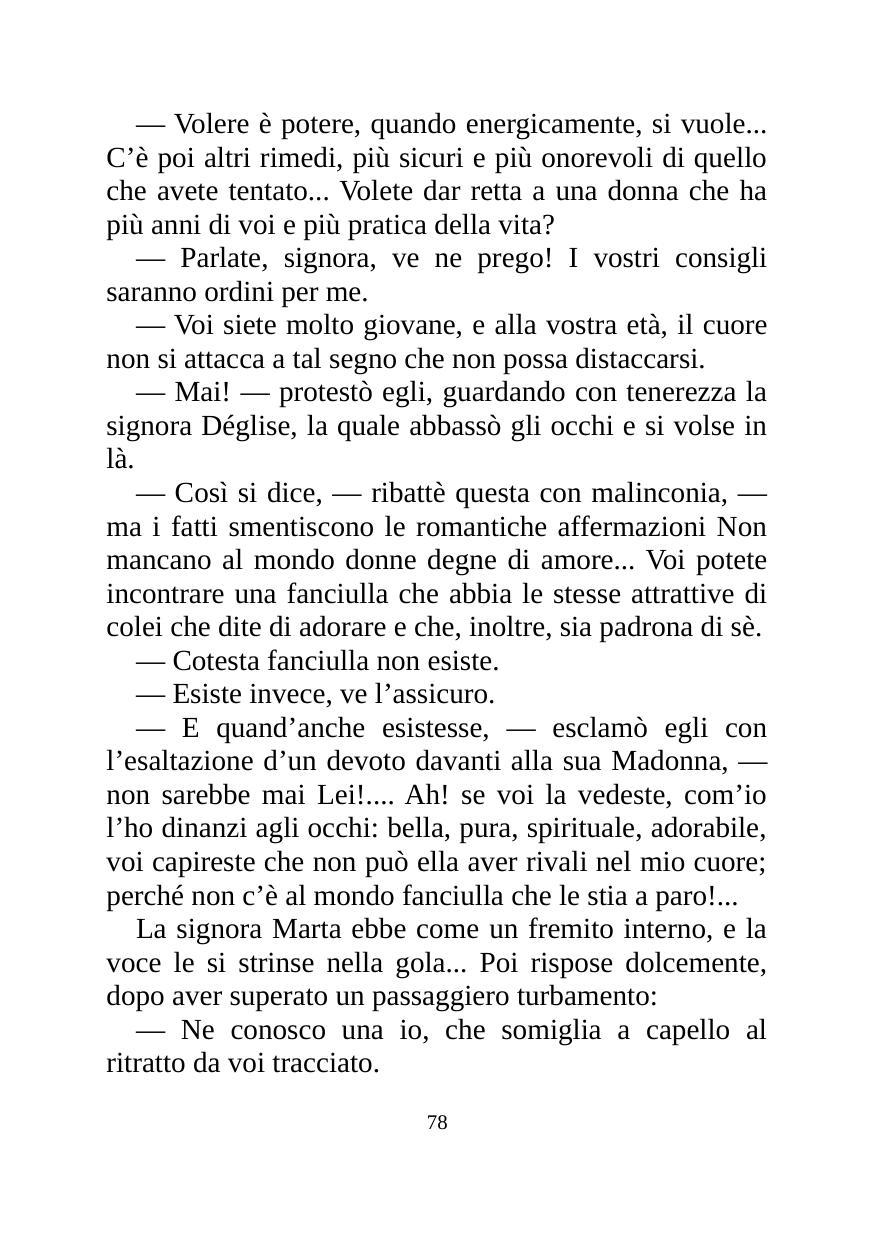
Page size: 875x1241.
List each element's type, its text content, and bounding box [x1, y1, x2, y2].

text — Cotesta fanciulla non esiste. [106, 643, 768, 676]
text — Così si dice, — ribattè questa con malinconia, — ma i fatti smentiscono le romantiche affermazioni Non mancano al mondo donne degne di amore... Voi potete incontrare una fanciulla che abbia le stesse attrattive di colei che dite di adorare e che, inoltre, sia padrona di sè. [106, 475, 768, 643]
text — Mai! — protestò egli, guardando con tenerezza la signora Déglise, la quale abbassò gli occhi e si volse in là. [106, 374, 768, 475]
text — Esiste invece, ve l’assicuro. [106, 676, 768, 710]
text — Voi siete molto giovane, e alla vostra età, il cuore non si attacca a tal segno che non possa distaccarsi. [106, 307, 768, 374]
text — Volere è potere, quando energicamente, si vuole... C’è poi altri rimedi, più sicuri e più onorevoli di quello che avete tentato... Volete dar retta a una donna che ha più anni di voi e più pratica della vita? [106, 106, 768, 240]
text — Parlate, signora, ve ne prego! I vostri consigli saranno ordini per me. [106, 240, 768, 307]
text — Ne conosco una io, che somiglia a capello al ritratto da voi tracciato. [106, 1012, 768, 1079]
text La signora Marta ebbe come un fremito interno, e la voce le si strinse nella gola... Poi rispose dolcemente, dopo aver superato un passaggiero turbamento: [106, 911, 768, 1012]
text — E quand’anche esistesse, — esclamò egli con l’esaltazione d’un devoto davanti alla sua Madonna, — non sarebbe mai Lei!.... Ah! se voi la vedeste, com’io l’ho dinanzi agli occhi: bella, pura, spirituale, adorabile, voi capireste che non può ella aver rivali nel mio cuore; perché non c’è al mondo fanciulla che le stia a paro!... [106, 710, 768, 911]
